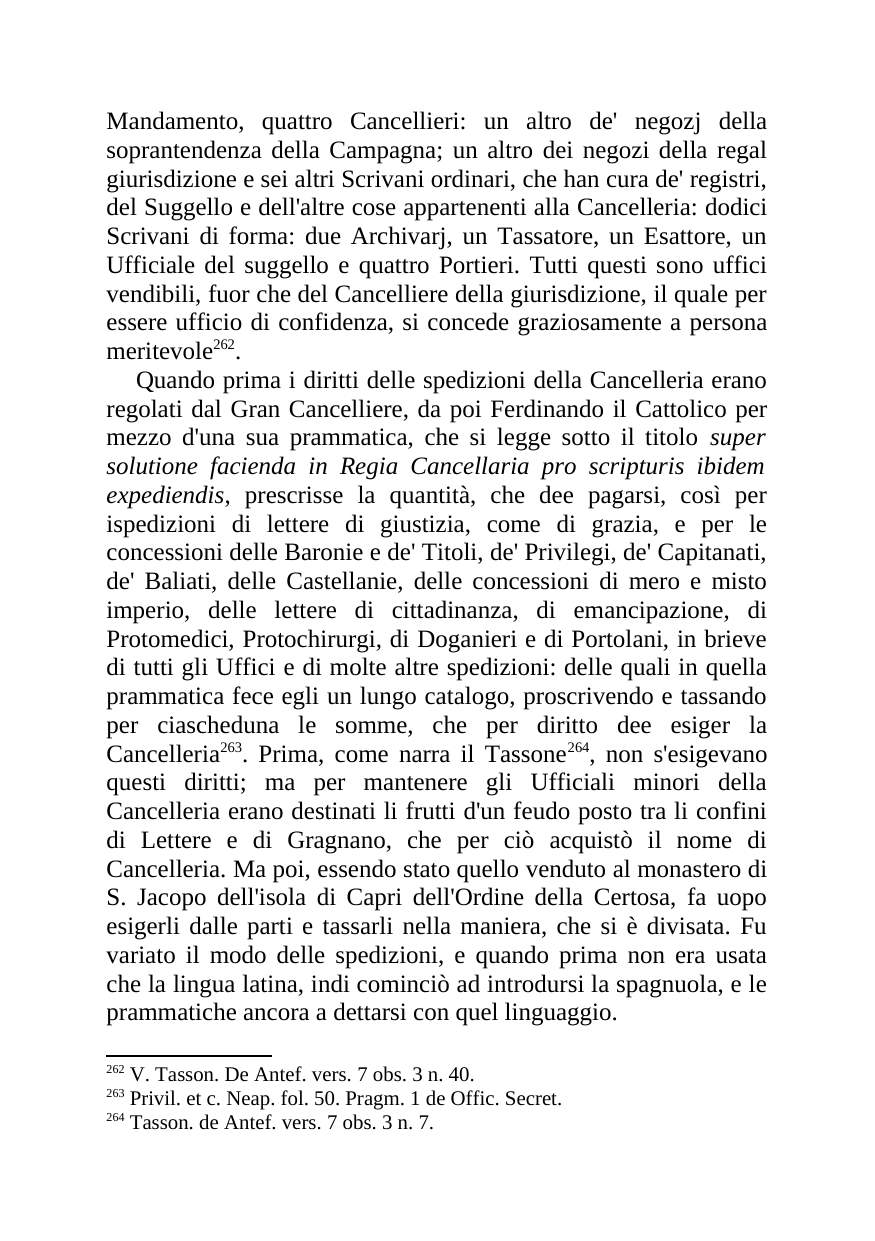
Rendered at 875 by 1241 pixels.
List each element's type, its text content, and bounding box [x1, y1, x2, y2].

text Tasson. de Antef. vers. 7 obs. 3 n. 7. [106, 1110, 768, 1134]
text V. Tasson. De Antef. vers. 7 obs. 3 n. 40. [106, 1062, 768, 1086]
text Mandamento, quattro Cancellieri: un altro de' negozj della soprantendenza della Campagna; un altro dei negozi della regal giurisdizione e sei altri Scrivani ordinari, che han cura de' registri, del Suggello e dell'altre cose appartenenti alla Cancelleria: dodici Scrivani di forma: due Archivarj, un Tassatore, un Esattore, un Ufficiale del suggello e quattro Portieri. Tutti questi sono uffici vendibili, fuor che del Cancelliere della giurisdizione, il quale per essere ufficio di confidenza, si concede graziosamente a persona meritevole. [106, 106, 768, 365]
text Privil. et c. Neap. fol. 50. Pragm. 1 de Offic. Secret. [106, 1086, 768, 1110]
text Quando prima i diritti delle spedizioni della Cancelleria erano regolati dal Gran Cancelliere, da poi Ferdinando il Cattolico per mezzo d'una sua prammatica, che si legge sotto il titolo super solutione facienda in Regia Cancellaria pro scripturis ibidem expediendis, prescrisse la quantità, che dee pagarsi, così per ispedizioni di lettere di giustizia, come di grazia, e per le concessioni delle Baronie e de' Titoli, de' Privilegi, de' Capitanati, de' Baliati, delle Castellanie, delle concessioni di mero e misto imperio, delle lettere di cittadinanza, di emancipazione, di Protomedici, Protochirurgi, di Doganieri e di Portolani, in brieve di tutti gli Uffici e di molte altre spedizioni: delle quali in quella prammatica fece egli un lungo catalogo, proscrivendo e tassando per ciascheduna le somme, che per diritto dee esiger la Cancelleria. Prima, come narra il Tassone, non s'esigevano questi diritti; ma per mantenere gli Ufficiali minori della Cancelleria erano destinati li frutti d'un feudo posto tra li confini di Lettere e di Gragnano, che per ciò acquistò il nome di Cancelleria. Ma poi, essendo stato quello venduto al monastero di S. Jacopo dell'isola di Capri dell'Ordine della Certosa, fa uopo esigerli dalle parti e tassarli nella maniera, che si è divisata. Fu variato il modo delle spedizioni, e quando prima non era usata che la lingua latina, indi cominciò ad introdursi la spagnuola, e le prammatiche ancora a dettarsi con quel linguaggio. [106, 365, 768, 1026]
